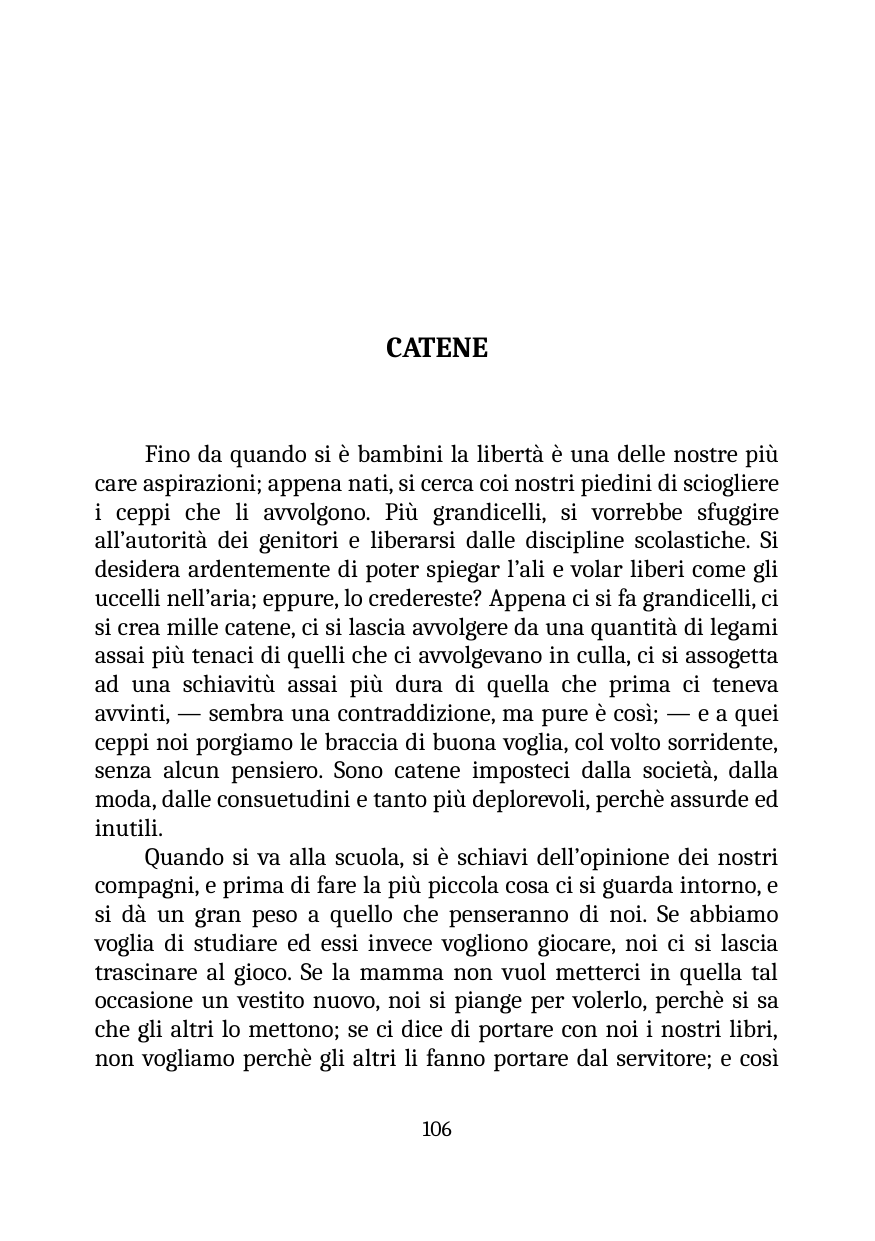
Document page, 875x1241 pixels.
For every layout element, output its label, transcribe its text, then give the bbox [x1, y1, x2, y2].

subtitle CATENE [94, 331, 779, 364]
text Fino da quando si è bambini la libertà è una delle nostre più care aspirazioni; appena nati, si cerca coi nostri piedini di sciogliere i ceppi che li avvolgono. Più grandicelli, si vorrebbe sfuggire all’autorità dei genitori e liberarsi dalle discipline scolastiche. Si desidera ardentemente di poter spiegar l’ali e volar liberi come gli uccelli nell’aria; eppure, lo credereste? Appena ci si fa grandicelli, ci si crea mille catene, ci si lascia avvolgere da una quantità di legami assai più tenaci di quelli che ci avvolgevano in culla, ci si assogetta ad una schiavitù assai più dura di quella che prima ci teneva avvinti, — sembra una contraddizione, ma pure è così; — e a quei ceppi noi porgiamo le braccia di buona voglia, col volto sorridente, senza alcun pensiero. Sono catene imposteci dalla società, dalla moda, dalle consuetudini e tanto più deplorevoli, perchè assurde ed inutili. [94, 440, 779, 843]
text Quando si va alla scuola, si è schiavi dell’opinione dei nostri compagni, e prima di fare la più piccola cosa ci si guarda intorno, e si dà un gran peso a quello che penseranno di noi. Se abbiamo voglia di studiare ed essi invece vogliono giocare, noi ci si lascia trascinare al gioco. Se la mamma non vuol metterci in quella tal occasione un vestito nuovo, noi si piange per volerlo, perchè si sa che gli altri lo mettono; se ci dice di portare con noi i nostri libri, non vogliamo perchè gli altri li fanno portare dal servitore; e così [94, 843, 779, 1073]
